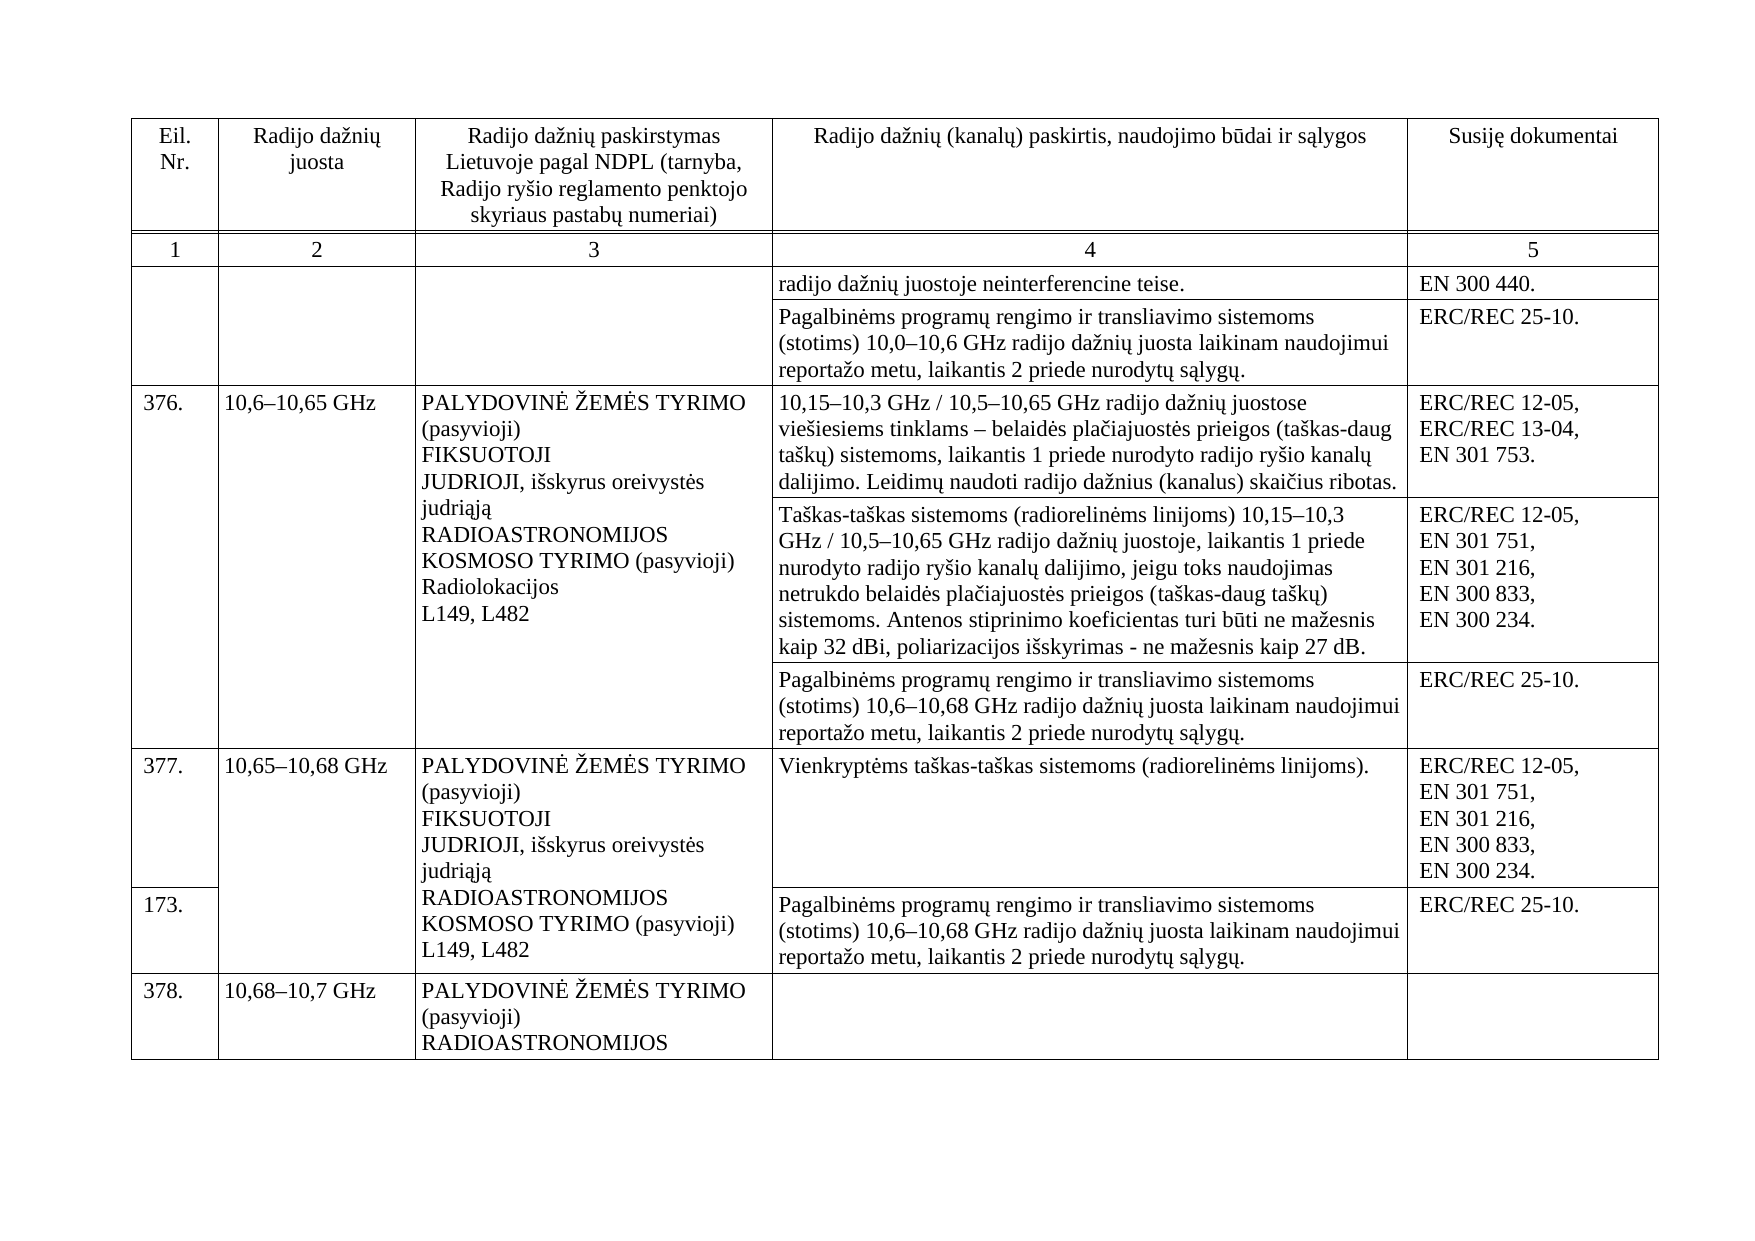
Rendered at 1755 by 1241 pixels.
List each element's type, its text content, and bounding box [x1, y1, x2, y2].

table_cell radijo dažnių juostoje neinterferencine teise. [773, 267, 1407, 299]
table_header Radijo dažnių (kanalų) paskirtis, naudojimo būdai ir sąlygos [773, 119, 1407, 230]
table_cell PALYDOVINĖ ŽEMĖS TYRIMO (pasyvioji) FIKSUOTOJI JUDRIOJI, išskyrus oreivystės judriąją RADIOASTRONOMIJOS KOSMOSO TYRIMO (pasyvioji) Radiolokacijos L149, L482 [416, 386, 772, 748]
table_header Eil. Nr. [132, 119, 218, 230]
table_cell 2 [219, 234, 415, 266]
table_cell Pagalbinėms programų rengimo ir transliavimo sistemoms (stotims) 10,6–10,68 GHz radijo dažnių juosta laikinam naudojimui reportažo metu, laikantis 2 priede nurodytų sąlygų. [773, 663, 1407, 748]
table_cell PALYDOVINĖ ŽEMĖS TYRIMO (pasyvioji) FIKSUOTOJI JUDRIOJI, išskyrus oreivystės judriąją RADIOASTRONOMIJOS KOSMOSO TYRIMO (pasyvioji) L149, L482 [416, 749, 772, 973]
table_cell [132, 267, 218, 385]
table_header Radijo dažnių paskirstymas Lietuvoje pagal NDPL (tarnyba, Radijo ryšio reglamento penktojo skyriaus pastabų numeriai) [416, 119, 772, 230]
table_cell 173. [132, 888, 218, 973]
table_cell 10,68–10,7 GHz [219, 974, 415, 1059]
table_header Susiję dokumentai [1408, 119, 1658, 230]
table_cell 10,65–10,68 GHz [219, 749, 415, 973]
table_cell 378. [132, 974, 218, 1059]
table_cell ERC/REC 12-05, EN 301 751, EN 301 216, EN 300 833, EN 300 234. [1408, 498, 1658, 662]
table_cell ERC/REC 25-10. [1408, 888, 1658, 973]
table_cell PALYDOVINĖ ŽEMĖS TYRIMO (pasyvioji) RADIOASTRONOMIJOS [416, 974, 772, 1059]
table_cell 376. [132, 386, 218, 748]
table_cell Vienkryptėms taškas-taškas sistemoms (radiorelinėms linijoms). [773, 749, 1407, 887]
table_cell [219, 267, 415, 385]
table_cell 377. [132, 749, 218, 887]
table_cell 1 [132, 234, 218, 266]
table_cell Pagalbinėms programų rengimo ir transliavimo sistemoms (stotims) 10,6–10,68 GHz radijo dažnių juosta laikinam naudojimui reportažo metu, laikantis 2 priede nurodytų sąlygų. [773, 888, 1407, 973]
table_cell ERC/REC 25-10. [1408, 663, 1658, 748]
table_header Radijo dažnių juosta [219, 119, 415, 230]
table_cell 4 [773, 234, 1407, 266]
table_cell 5 [1408, 234, 1658, 266]
table_cell ERC/REC 25-10. [1408, 300, 1658, 385]
table_cell Taškas-taškas sistemoms (radiorelinėms linijoms) 10,15–10,3 GHz / 10,5–10,65 GHz radijo dažnių juostoje, laikantis 1 priede nurodyto radijo ryšio kanalų dalijimo, jeigu toks naudojimas netrukdo belaidės plačiajuostės prieigos (taškas-daug taškų) sistemoms. Antenos stiprinimo koeficientas turi būti ne mažesnis kaip 32 dBi, poliarizacijos išskyrimas - ne mažesnis kaip 27 dB. [773, 498, 1407, 662]
table_cell 3 [416, 234, 772, 266]
table_cell Pagalbinėms programų rengimo ir transliavimo sistemoms (stotims) 10,0–10,6 GHz radijo dažnių juosta laikinam naudojimui reportažo metu, laikantis 2 priede nurodytų sąlygų. [773, 300, 1407, 385]
table_cell ERC/REC 12-05, ERC/REC 13-04, EN 301 753. [1408, 386, 1658, 497]
table_cell [1408, 974, 1658, 1059]
table_cell 10,6–10,65 GHz [219, 386, 415, 748]
table_cell [416, 267, 772, 385]
table_cell ERC/REC 12-05, EN 301 751, EN 301 216, EN 300 833, EN 300 234. [1408, 749, 1658, 887]
table_cell [773, 974, 1407, 1059]
table_cell 10,15–10,3 GHz / 10,5–10,65 GHz radijo dažnių juostose viešiesiems tinklams – belaidės plačiajuostės prieigos (taškas-daug taškų) sistemoms, laikantis 1 priede nurodyto radijo ryšio kanalų dalijimo. Leidimų naudoti radijo dažnius (kanalus) skaičius ribotas. [773, 386, 1407, 497]
table_cell EN 300 440. [1408, 267, 1658, 299]
